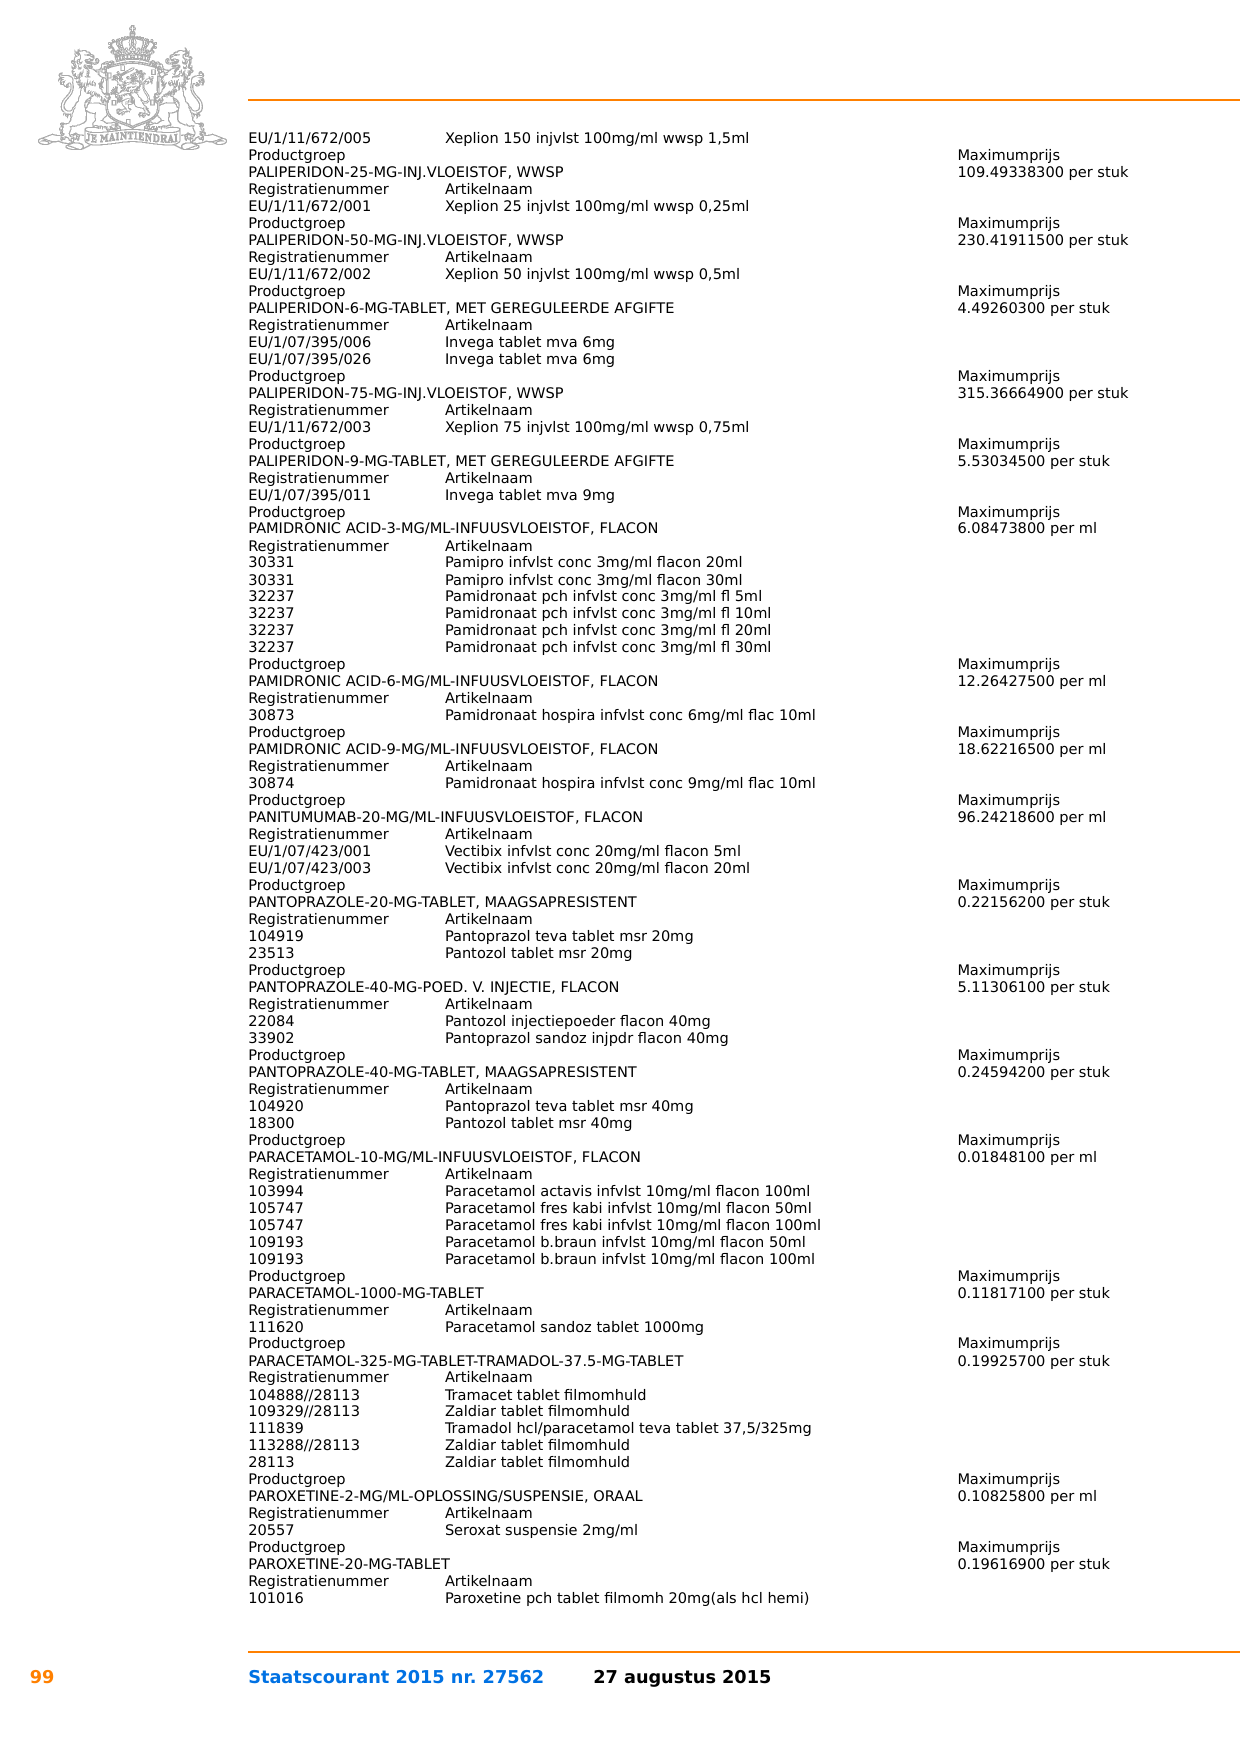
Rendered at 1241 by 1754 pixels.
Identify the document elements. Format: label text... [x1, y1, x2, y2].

table_cell 22084 [248, 1013, 439, 1030]
table_cell Maximumprijs [951, 656, 1163, 673]
table_cell Paroxetine pch tablet filmomh 20mg(als hcl hemi) [439, 1590, 951, 1607]
table_cell [439, 1268, 951, 1284]
table_cell Productgroep [248, 1132, 439, 1149]
table_cell 111839 [248, 1420, 439, 1437]
table_cell Pantozol injectiepoeder flacon 40mg [439, 1013, 951, 1030]
table_cell Artikelnaam [439, 1166, 951, 1183]
table_cell [951, 1013, 1163, 1030]
table_cell 0.22156200 per stuk [951, 894, 1163, 911]
table_cell Pamidronaat pch infvlst conc 3mg/ml fl 30ml [439, 639, 951, 656]
table_cell Registratienummer [248, 996, 439, 1013]
table_cell 12.26427500 per ml [951, 673, 1163, 690]
table_cell Productgroep [248, 147, 439, 164]
table_cell Artikelnaam [439, 402, 951, 418]
table_cell [439, 504, 951, 520]
table_cell 109193 [248, 1234, 439, 1251]
table_cell [951, 945, 1163, 962]
table_cell [951, 1234, 1163, 1251]
table_cell Maximumprijs [951, 877, 1163, 894]
table_cell 111620 [248, 1319, 439, 1335]
table_cell [439, 962, 951, 979]
table_cell Productgroep [248, 1047, 439, 1064]
table_cell 0.10825800 per ml [951, 1488, 1163, 1505]
table_cell [951, 1217, 1163, 1233]
table_cell Productgroep [248, 368, 439, 384]
table_cell [951, 1420, 1163, 1437]
table_cell [951, 351, 1163, 368]
table_cell Vectibix infvlst conc 20mg/ml flacon 5ml [439, 843, 951, 860]
table_cell [951, 605, 1163, 622]
table_cell Zaldiar tablet filmomhuld [439, 1403, 951, 1420]
table_cell Pantozol tablet msr 20mg [439, 945, 951, 962]
table_cell [951, 198, 1163, 215]
table_cell Maximumprijs [951, 368, 1163, 384]
table_cell Artikelnaam [439, 249, 951, 266]
table_cell [439, 724, 951, 741]
table_cell Artikelnaam [439, 758, 951, 775]
table_cell 101016 [248, 1590, 439, 1607]
table_cell 30331 [248, 554, 439, 571]
table_cell [951, 1386, 1163, 1403]
table_cell [951, 1573, 1163, 1590]
table_cell 5.11306100 per stuk [951, 979, 1163, 996]
table_cell Registratienummer [248, 1081, 439, 1098]
table_cell 33902 [248, 1030, 439, 1047]
table_cell PARACETAMOL-325-MG-TABLET-TRAMADOL-37.5-MG-TABLET [248, 1353, 951, 1369]
table_cell [439, 1471, 951, 1488]
table_cell [951, 317, 1163, 334]
table_cell Registratienummer [248, 249, 439, 266]
table_cell Registratienummer [248, 826, 439, 843]
table_cell Productgroep [248, 504, 439, 520]
table_cell [951, 622, 1163, 639]
table_cell [951, 588, 1163, 605]
table_cell 32237 [248, 605, 439, 622]
table_cell Productgroep [248, 283, 439, 300]
table_cell [951, 758, 1163, 775]
table_cell [951, 130, 1163, 147]
table_cell PALIPERIDON-9-MG-TABLET, MET GEREGULEERDE AFGIFTE [248, 453, 951, 469]
table_cell 104919 [248, 928, 439, 945]
table_cell Xeplion 50 injvlst 100mg/ml wwsp 0,5ml [439, 266, 951, 283]
table_cell Productgroep [248, 1335, 439, 1352]
table_cell 109193 [248, 1251, 439, 1267]
table_cell Productgroep [248, 962, 439, 979]
table_cell 0.24594200 per stuk [951, 1064, 1163, 1081]
table_cell PAROXETINE-20-MG-TABLET [248, 1556, 951, 1573]
table_cell Productgroep [248, 1268, 439, 1284]
table_cell Pamipro infvlst conc 3mg/ml flacon 30ml [439, 571, 951, 588]
table_cell Invega tablet mva 6mg [439, 334, 951, 351]
table_cell Maximumprijs [951, 1047, 1163, 1064]
table_cell Invega tablet mva 9mg [439, 486, 951, 503]
table_cell Zaldiar tablet filmomhuld [439, 1454, 951, 1471]
table_cell [951, 1522, 1163, 1539]
table_cell Registratienummer [248, 1166, 439, 1183]
table_cell EU/1/07/395/006 [248, 334, 439, 351]
table_cell Maximumprijs [951, 147, 1163, 164]
table_cell 28113 [248, 1454, 439, 1471]
table_cell 20557 [248, 1522, 439, 1539]
table_cell 5.53034500 per stuk [951, 453, 1163, 469]
table_cell [951, 826, 1163, 843]
table_cell [951, 1369, 1163, 1386]
table_cell Artikelnaam [439, 1369, 951, 1386]
table_cell 0.01848100 per ml [951, 1149, 1163, 1166]
table_cell Artikelnaam [439, 470, 951, 486]
table_cell [951, 1200, 1163, 1217]
table_cell Registratienummer [248, 690, 439, 707]
table_cell [951, 266, 1163, 283]
table_cell [951, 419, 1163, 436]
table_cell Zaldiar tablet filmomhuld [439, 1437, 951, 1454]
table_cell PANTOPRAZOLE-20-MG-TABLET, MAAGSAPRESISTENT [248, 894, 951, 911]
table_cell Maximumprijs [951, 1471, 1163, 1488]
table_cell EU/1/07/395/026 [248, 351, 439, 368]
table_cell [951, 860, 1163, 877]
table_cell EU/1/11/672/001 [248, 198, 439, 215]
table_cell [439, 656, 951, 673]
table_cell 104888//28113 [248, 1386, 439, 1403]
table_cell Maximumprijs [951, 1132, 1163, 1149]
table_cell Maximumprijs [951, 283, 1163, 300]
table_cell [951, 996, 1163, 1013]
table_cell [439, 1132, 951, 1149]
table_cell Registratienummer [248, 911, 439, 928]
table_cell Maximumprijs [951, 1335, 1163, 1352]
table_cell 113288//28113 [248, 1437, 439, 1454]
table_cell [951, 1030, 1163, 1047]
table_cell [439, 368, 951, 384]
table_cell [439, 877, 951, 894]
table_cell Pantoprazol teva tablet msr 40mg [439, 1098, 951, 1115]
table_cell [951, 911, 1163, 928]
table_cell Artikelnaam [439, 538, 951, 554]
table_cell [951, 1319, 1163, 1335]
table_cell 96.24218600 per ml [951, 809, 1163, 826]
table_cell EU/1/11/672/005 [248, 130, 439, 147]
table_cell Artikelnaam [439, 996, 951, 1013]
table_cell Artikelnaam [439, 690, 951, 707]
table_cell Productgroep [248, 877, 439, 894]
table_cell [951, 538, 1163, 554]
table_cell Paracetamol fres kabi infvlst 10mg/ml flacon 100ml [439, 1217, 951, 1233]
table_cell PALIPERIDON-25-MG-INJ.VLOEISTOF, WWSP [248, 164, 951, 181]
table_cell [951, 1166, 1163, 1183]
table_cell [439, 147, 951, 164]
table_cell 315.36664900 per stuk [951, 385, 1163, 402]
table_cell 0.11817100 per stuk [951, 1285, 1163, 1301]
table_cell Registratienummer [248, 317, 439, 334]
table_cell Productgroep [248, 1471, 439, 1488]
table_cell [951, 249, 1163, 266]
table_cell Pamidronaat pch infvlst conc 3mg/ml fl 5ml [439, 588, 951, 605]
table_cell Maximumprijs [951, 1539, 1163, 1556]
table_cell [951, 334, 1163, 351]
table_cell [951, 181, 1163, 198]
table_cell [951, 639, 1163, 656]
table_cell Registratienummer [248, 1505, 439, 1522]
table_cell Productgroep [248, 215, 439, 232]
table_cell Artikelnaam [439, 1301, 951, 1318]
table_cell Artikelnaam [439, 1505, 951, 1522]
table_cell Tramacet tablet filmomhuld [439, 1386, 951, 1403]
table_cell Productgroep [248, 436, 439, 452]
table_cell 0.19925700 per stuk [951, 1353, 1163, 1369]
table_cell [439, 215, 951, 232]
table_cell [951, 1403, 1163, 1420]
table_cell Productgroep [248, 656, 439, 673]
table_cell 109329//28113 [248, 1403, 439, 1420]
table_cell 23513 [248, 945, 439, 962]
table_cell Paracetamol b.braun infvlst 10mg/ml flacon 50ml [439, 1234, 951, 1251]
table_cell PAMIDRONIC ACID-6-MG/ML-INFUUSVLOEISTOF, FLACON [248, 673, 951, 690]
table_cell Maximumprijs [951, 962, 1163, 979]
table_cell [439, 1539, 951, 1556]
table_cell [951, 690, 1163, 707]
table_cell Paracetamol sandoz tablet 1000mg [439, 1319, 951, 1335]
table_cell [951, 1251, 1163, 1267]
table_cell [439, 283, 951, 300]
table_cell Artikelnaam [439, 911, 951, 928]
table_cell [439, 1047, 951, 1064]
table_cell Artikelnaam [439, 826, 951, 843]
table_cell Registratienummer [248, 538, 439, 554]
table_cell Productgroep [248, 724, 439, 741]
table_cell [951, 775, 1163, 792]
table_cell Tramadol hcl/paracetamol teva tablet 37,5/325mg [439, 1420, 951, 1437]
table_cell Registratienummer [248, 1301, 439, 1318]
table_cell PARACETAMOL-1000-MG-TABLET [248, 1285, 951, 1301]
table_cell Xeplion 25 injvlst 100mg/ml wwsp 0,25ml [439, 198, 951, 215]
table_cell [951, 1081, 1163, 1098]
table_cell Invega tablet mva 6mg [439, 351, 951, 368]
table_cell 6.08473800 per ml [951, 520, 1163, 537]
table_cell Artikelnaam [439, 181, 951, 198]
table_cell 105747 [248, 1217, 439, 1233]
table_cell [951, 843, 1163, 860]
table_cell PALIPERIDON-6-MG-TABLET, MET GEREGULEERDE AFGIFTE [248, 300, 951, 317]
table_cell 105747 [248, 1200, 439, 1217]
table_cell Pantozol tablet msr 40mg [439, 1115, 951, 1132]
table_cell Registratienummer [248, 402, 439, 418]
table_cell [439, 792, 951, 809]
table_cell [951, 707, 1163, 724]
table_cell EU/1/11/672/003 [248, 419, 439, 436]
table_cell [951, 1437, 1163, 1454]
table_cell PAROXETINE-2-MG/ML-OPLOSSING/SUSPENSIE, ORAAL [248, 1488, 951, 1505]
table_cell Maximumprijs [951, 436, 1163, 452]
table_cell 30874 [248, 775, 439, 792]
table_cell PANITUMUMAB-20-MG/ML-INFUUSVLOEISTOF, FLACON [248, 809, 951, 826]
table_cell [951, 1115, 1163, 1132]
table_cell 32237 [248, 639, 439, 656]
table_cell [439, 1335, 951, 1352]
table_cell [951, 1590, 1163, 1607]
table_cell PALIPERIDON-50-MG-INJ.VLOEISTOF, WWSP [248, 232, 951, 249]
table_cell Artikelnaam [439, 317, 951, 334]
table_cell Vectibix infvlst conc 20mg/ml flacon 20ml [439, 860, 951, 877]
table_cell PANTOPRAZOLE-40-MG-TABLET, MAAGSAPRESISTENT [248, 1064, 951, 1081]
table_cell [951, 470, 1163, 486]
table_cell Artikelnaam [439, 1081, 951, 1098]
table_cell PAMIDRONIC ACID-9-MG/ML-INFUUSVLOEISTOF, FLACON [248, 741, 951, 758]
table_cell [439, 436, 951, 452]
table_cell Paracetamol actavis infvlst 10mg/ml flacon 100ml [439, 1183, 951, 1199]
table_cell PAMIDRONIC ACID-3-MG/ML-INFUUSVLOEISTOF, FLACON [248, 520, 951, 537]
table_cell Artikelnaam [439, 1573, 951, 1590]
table_cell Maximumprijs [951, 1268, 1163, 1284]
table_cell Registratienummer [248, 181, 439, 198]
table_cell EU/1/07/423/001 [248, 843, 439, 860]
table_cell 18300 [248, 1115, 439, 1132]
table_cell 0.19616900 per stuk [951, 1556, 1163, 1573]
table_cell [951, 486, 1163, 503]
table_cell Pamipro infvlst conc 3mg/ml flacon 20ml [439, 554, 951, 571]
table_cell PANTOPRAZOLE-40-MG-POED. V. INJECTIE, FLACON [248, 979, 951, 996]
table_cell Pantoprazol teva tablet msr 20mg [439, 928, 951, 945]
table_cell Productgroep [248, 792, 439, 809]
table_cell Registratienummer [248, 1573, 439, 1590]
table_cell 32237 [248, 622, 439, 639]
table_cell EU/1/07/423/003 [248, 860, 439, 877]
table_cell 32237 [248, 588, 439, 605]
table_cell 230.41911500 per stuk [951, 232, 1163, 249]
table_cell Seroxat suspensie 2mg/ml [439, 1522, 951, 1539]
table_cell EU/1/11/672/002 [248, 266, 439, 283]
table_cell Registratienummer [248, 470, 439, 486]
table_cell 4.49260300 per stuk [951, 300, 1163, 317]
table_cell Xeplion 150 injvlst 100mg/ml wwsp 1,5ml [439, 130, 951, 147]
table_cell 109.49338300 per stuk [951, 164, 1163, 181]
table_cell EU/1/07/395/011 [248, 486, 439, 503]
table_cell [951, 1505, 1163, 1522]
table_cell [951, 928, 1163, 945]
table_cell PALIPERIDON-75-MG-INJ.VLOEISTOF, WWSP [248, 385, 951, 402]
table_cell [951, 1301, 1163, 1318]
table_cell Paracetamol b.braun infvlst 10mg/ml flacon 100ml [439, 1251, 951, 1267]
table_cell Productgroep [248, 1539, 439, 1556]
table_cell Registratienummer [248, 758, 439, 775]
table_cell [951, 554, 1163, 571]
table_cell Maximumprijs [951, 792, 1163, 809]
table_cell 30873 [248, 707, 439, 724]
table_cell 103994 [248, 1183, 439, 1199]
table_cell Pamidronaat pch infvlst conc 3mg/ml fl 20ml [439, 622, 951, 639]
table_cell Pamidronaat pch infvlst conc 3mg/ml fl 10ml [439, 605, 951, 622]
table_cell Maximumprijs [951, 504, 1163, 520]
table_cell Paracetamol fres kabi infvlst 10mg/ml flacon 50ml [439, 1200, 951, 1217]
picture [38, 25, 227, 150]
table_cell 104920 [248, 1098, 439, 1115]
table_cell [951, 1454, 1163, 1471]
table_cell Maximumprijs [951, 724, 1163, 741]
table_cell [951, 571, 1163, 588]
table_cell Xeplion 75 injvlst 100mg/ml wwsp 0,75ml [439, 419, 951, 436]
table_cell 30331 [248, 571, 439, 588]
table_cell [951, 402, 1163, 418]
table_cell Pamidronaat hospira infvlst conc 6mg/ml flac 10ml [439, 707, 951, 724]
table_cell Maximumprijs [951, 215, 1163, 232]
table_cell Pamidronaat hospira infvlst conc 9mg/ml flac 10ml [439, 775, 951, 792]
table_cell [951, 1183, 1163, 1199]
table_cell [951, 1098, 1163, 1115]
table_cell 18.62216500 per ml [951, 741, 1163, 758]
table_cell Registratienummer [248, 1369, 439, 1386]
table_cell Pantoprazol sandoz injpdr flacon 40mg [439, 1030, 951, 1047]
table_cell PARACETAMOL-10-MG/ML-INFUUSVLOEISTOF, FLACON [248, 1149, 951, 1166]
